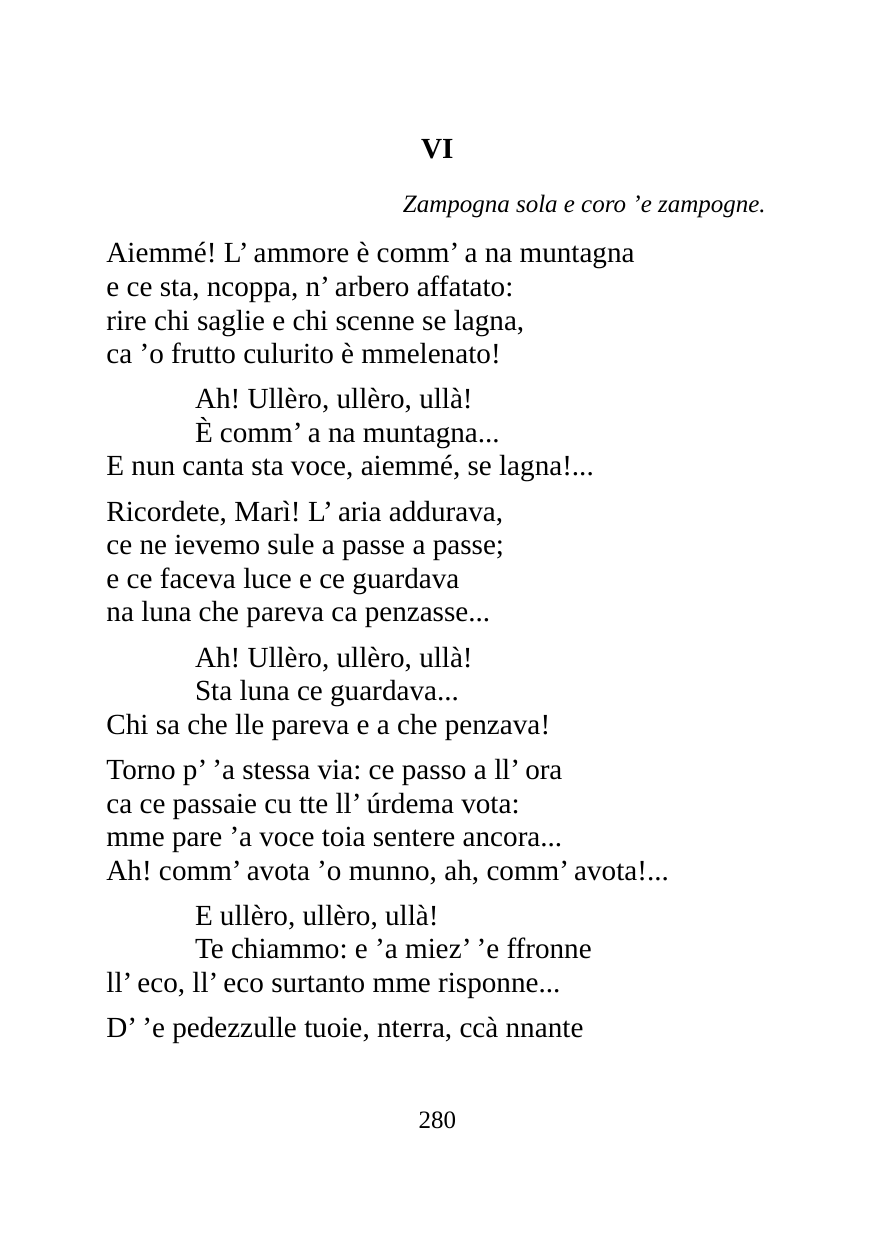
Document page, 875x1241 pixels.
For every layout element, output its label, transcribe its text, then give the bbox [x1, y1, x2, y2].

text ca ’o frutto culurito è mmelenato! [106, 336, 768, 370]
text Te chiammo: e ’a miez’ ’e ffronne [195, 932, 768, 965]
subtitle Zampogna sola e coro ’e zampogne. [106, 189, 768, 218]
text ll’ eco, ll’ eco surtanto mme risponne... [106, 965, 768, 999]
text Ricordete, Marì! L’ aria addurava, [106, 494, 768, 527]
subtitle VI [106, 131, 768, 165]
text Aiemmé! L’ ammore è comm’ a na muntagna [106, 236, 768, 269]
text D’ ’e pedezzulle tuoie, nterra, ccà nnante [106, 1011, 768, 1044]
text Sta luna ce guardava... [195, 673, 768, 707]
text e ce sta, ncoppa, n’ arbero affatato: [106, 269, 768, 303]
text Chi sa che lle pareva e a che penzava! [106, 707, 768, 740]
text Ah! comm’ avota ’o munno, ah, comm’ avota!... [106, 853, 768, 886]
text E ullèro, ullèro, ullà! [195, 898, 768, 932]
text E nun canta sta voce, aiemmé, se lagna!... [106, 448, 768, 482]
text Ah! Ullèro, ullèro, ullà! [195, 381, 768, 415]
text È comm’ a na muntagna... [195, 415, 768, 448]
text Torno p’ ’a stessa via: ce passo a ll’ ora [106, 752, 768, 786]
text na luna che pareva ca penzasse... [106, 594, 768, 628]
text ca ce passaie cu tte ll’ úrdema vota: [106, 786, 768, 819]
text e ce faceva luce e ce guardava [106, 561, 768, 594]
text mme pare ’a voce toia sentere ancora... [106, 819, 768, 853]
text ce ne ievemo sule a passe a passe; [106, 527, 768, 561]
text rire chi saglie e chi scenne se lagna, [106, 303, 768, 336]
text Ah! Ullèro, ullèro, ullà! [195, 640, 768, 673]
